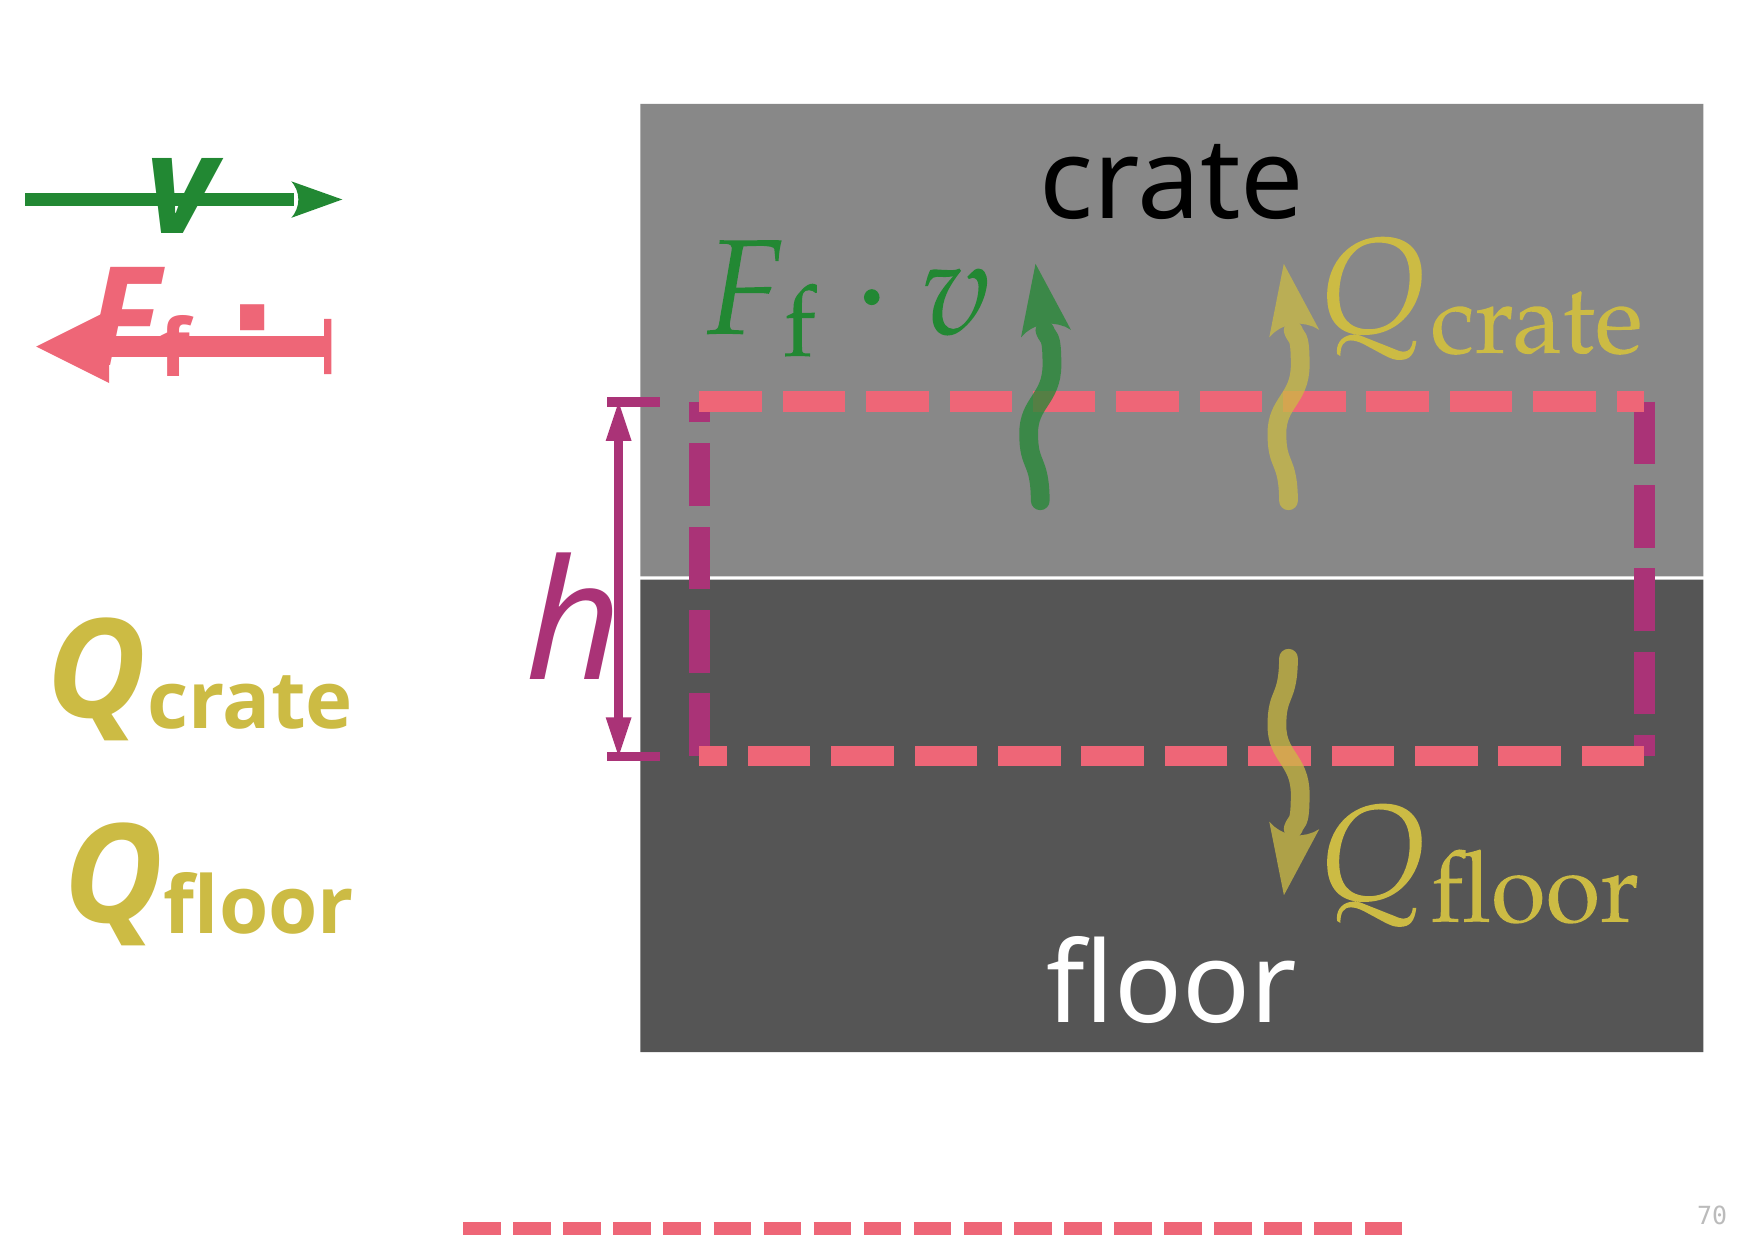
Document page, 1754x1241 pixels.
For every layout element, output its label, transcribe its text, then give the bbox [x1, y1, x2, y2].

text_box h [510, 494, 614, 677]
text_box Ff ⋅ [110, 357, 296, 364]
text_box [640, 579, 1704, 1053]
text_box Ff ⋅ [71, 211, 296, 336]
text_box Qcrate [32, 563, 350, 716]
text_box v [130, 78, 237, 211]
text_box [640, 103, 1704, 577]
text_box crate [1036, 90, 1308, 219]
text_box floor [1039, 935, 1305, 1063]
text_box Qfloor [48, 768, 362, 921]
